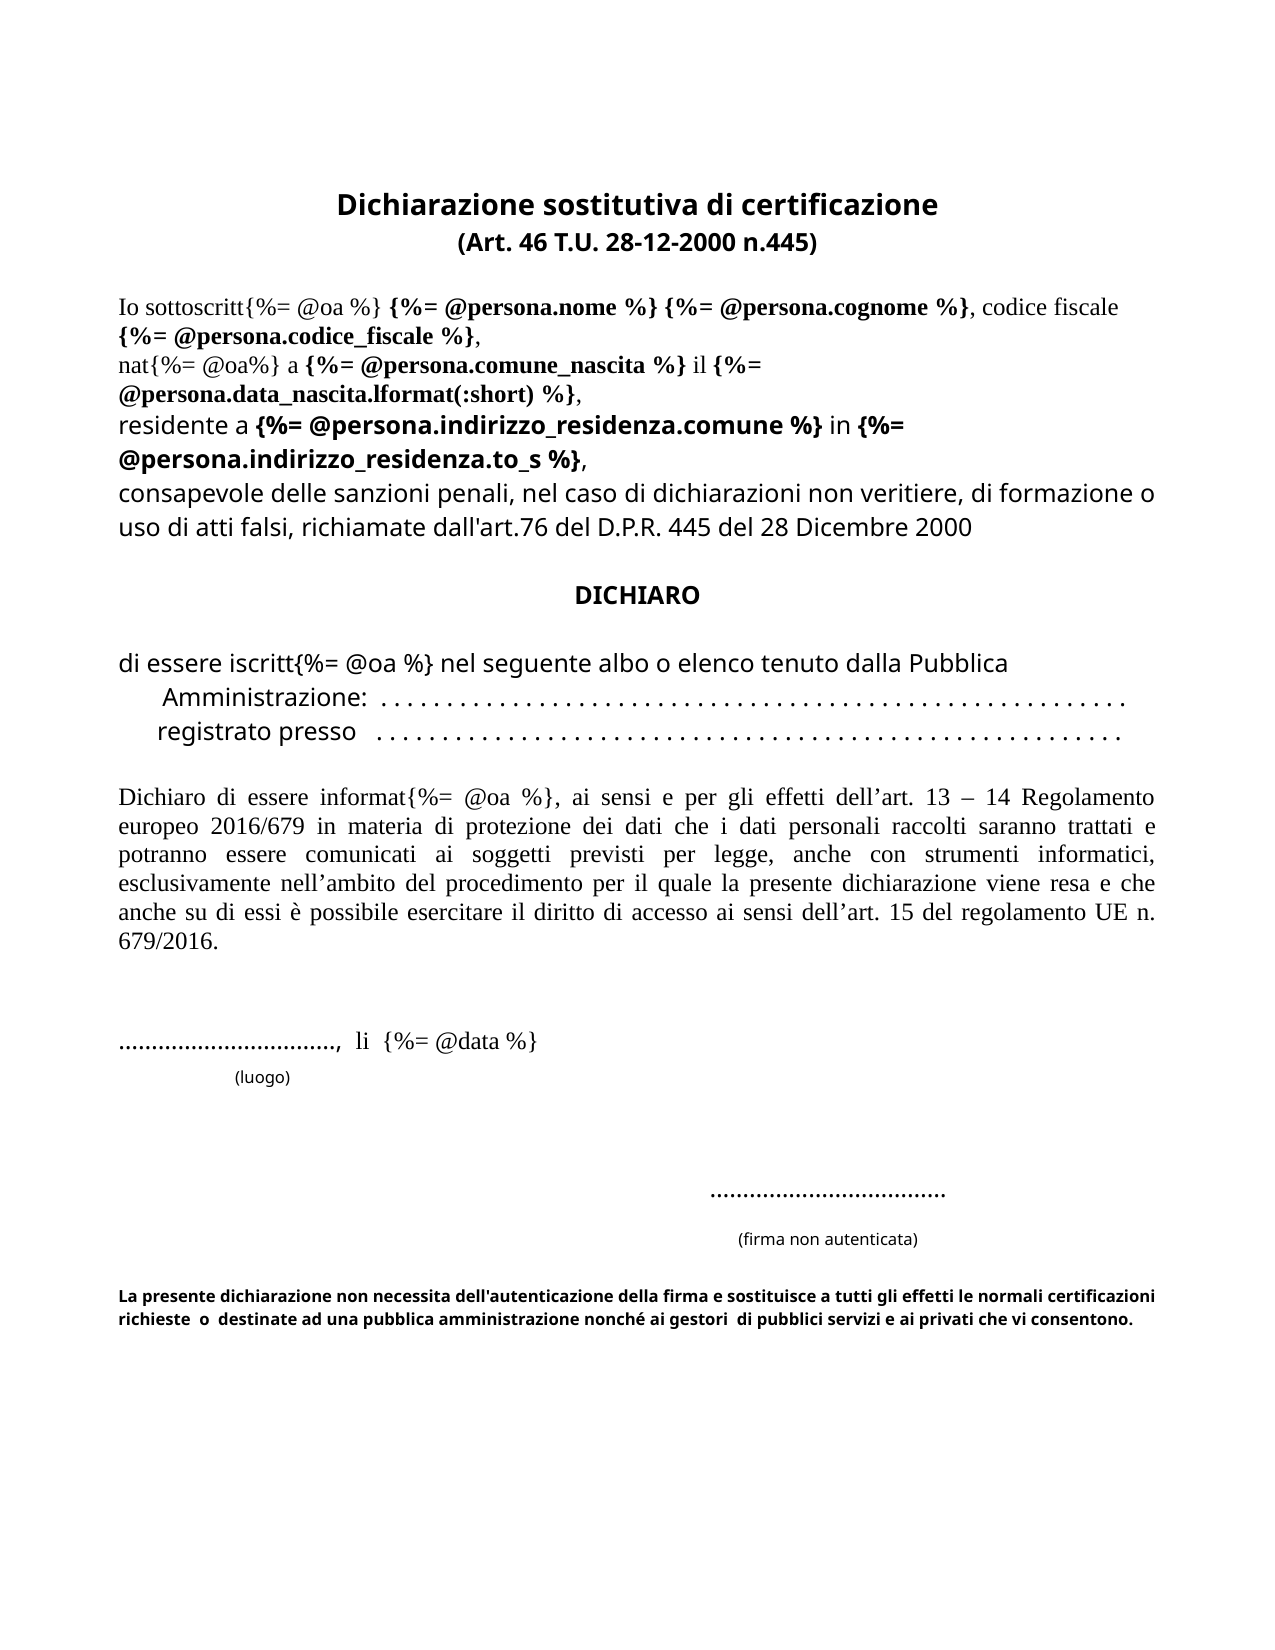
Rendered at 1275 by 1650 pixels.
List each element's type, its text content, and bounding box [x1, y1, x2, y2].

text DICHIARO [118, 578, 1157, 612]
text ……………………………… [118, 1171, 1157, 1205]
text Dichiarazione sostitutiva di certificazione [118, 184, 1157, 224]
text consapevole delle sanzioni penali, nel caso di dichiarazioni non veritiere, di formazione o uso di atti falsi, richiamate dall'art.76 del D.P.R. 445 del 28 Dicembre 2000 [118, 476, 1157, 544]
text (luogo) [118, 1057, 1157, 1091]
text Dichiaro di essere informat{%= @oa %}, ai sensi e per gli effetti dell’art. 13 – 14 Regolamento europeo 2016/679 in materia di protezione dei dati che i dati personali raccolti saranno trattati e potranno essere comunicati ai soggetti previsti per legge, anche con strumenti informatici, esclusivamente nell’ambito del procedimento per il quale la presente dichiarazione viene resa e che anche su di essi è possibile esercitare il diritto di accesso ai sensi dell’art. 15 del regolamento UE n. 679/2016. [118, 782, 1157, 954]
text residente a {%= @persona.indirizzo_residenza.comune %} in {%= @persona.indirizzo_residenza.to_s %}, [118, 407, 1157, 476]
text nat{%= @oa%} a {%= @persona.comune_nascita %} il {%= @persona.data_nascita.lformat(:short) %}, [118, 350, 1157, 407]
text di essere iscritt{%= @oa %} nel seguente albo o elenco tenuto dalla Pubblica Amministrazione: . . . . . . . . . . . . . . . . . . . . . . . . . . . . . . . . . . . . . . . . . . . . . . . . . . . . . . . . . [118, 646, 1157, 714]
text (firma non autenticata) [118, 1228, 1157, 1251]
text La presente dichiarazione non necessita dell'autenticazione della firma e sostituisce a tutti gli effetti le normali certificazioni richieste o destinate ad una pubblica amministrazione nonché ai gestori di pubblici servizi e ai privati che vi consentono. [118, 1284, 1157, 1330]
text ……………………………, li {%= @data %} [118, 1023, 1157, 1057]
text registrato presso . . . . . . . . . . . . . . . . . . . . . . . . . . . . . . . . . . . . . . . . . . . . . . . . . . . . . . . . . [118, 714, 1157, 748]
text Io sottoscritt{%= @oa %} {%= @persona.nome %} {%= @persona.cognome %}, codice fiscale {%= @persona.codice_fiscale %}, [118, 292, 1157, 350]
text (Art. 46 T.U. 28-12-2000 n.445) [118, 224, 1157, 258]
